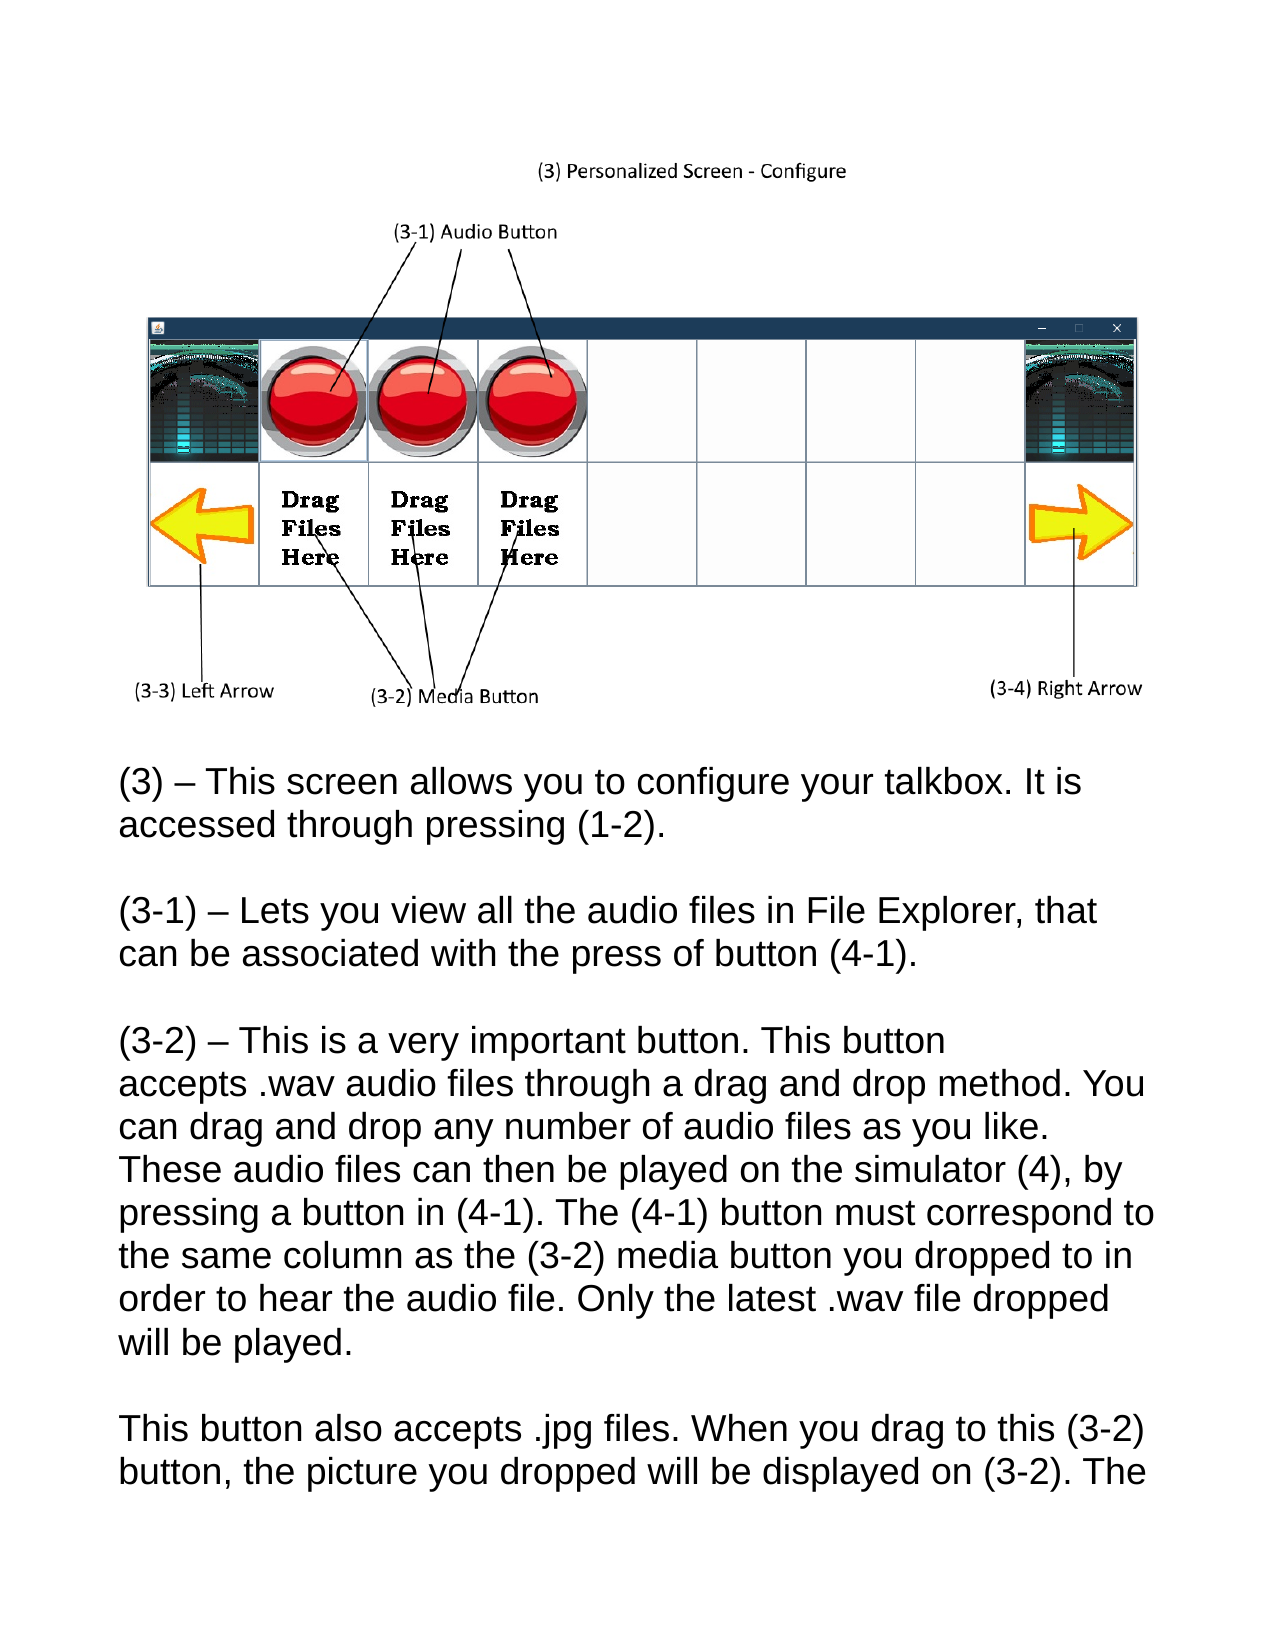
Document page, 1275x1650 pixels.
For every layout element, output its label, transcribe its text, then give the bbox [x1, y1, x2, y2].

text (3) – This screen allows you to configure your talkbox. It is accessed through pressing (1-2). [118, 759, 1157, 845]
text This button also accepts .jpg files. When you drag to this (3-2) button, the picture you dropped will be displayed on (3-2). The [118, 1406, 1157, 1492]
picture [118, 118, 1157, 716]
text (3-1) – Lets you view all the audio files in File Explorer, that can be associated with the press of button (4-1). [118, 888, 1157, 975]
text (3-2) – This is a very important button. This button accepts .wav audio files through a drag and drop method. You can drag and drop any number of audio files as you like. These audio files can then be played on the simulator (4), by pressing a button in (4-1). The (4-1) button must correspond to the same column as the (3-2) media button you dropped to in order to hear the audio file. Only the latest .wav file dropped will be played. [118, 1018, 1157, 1363]
